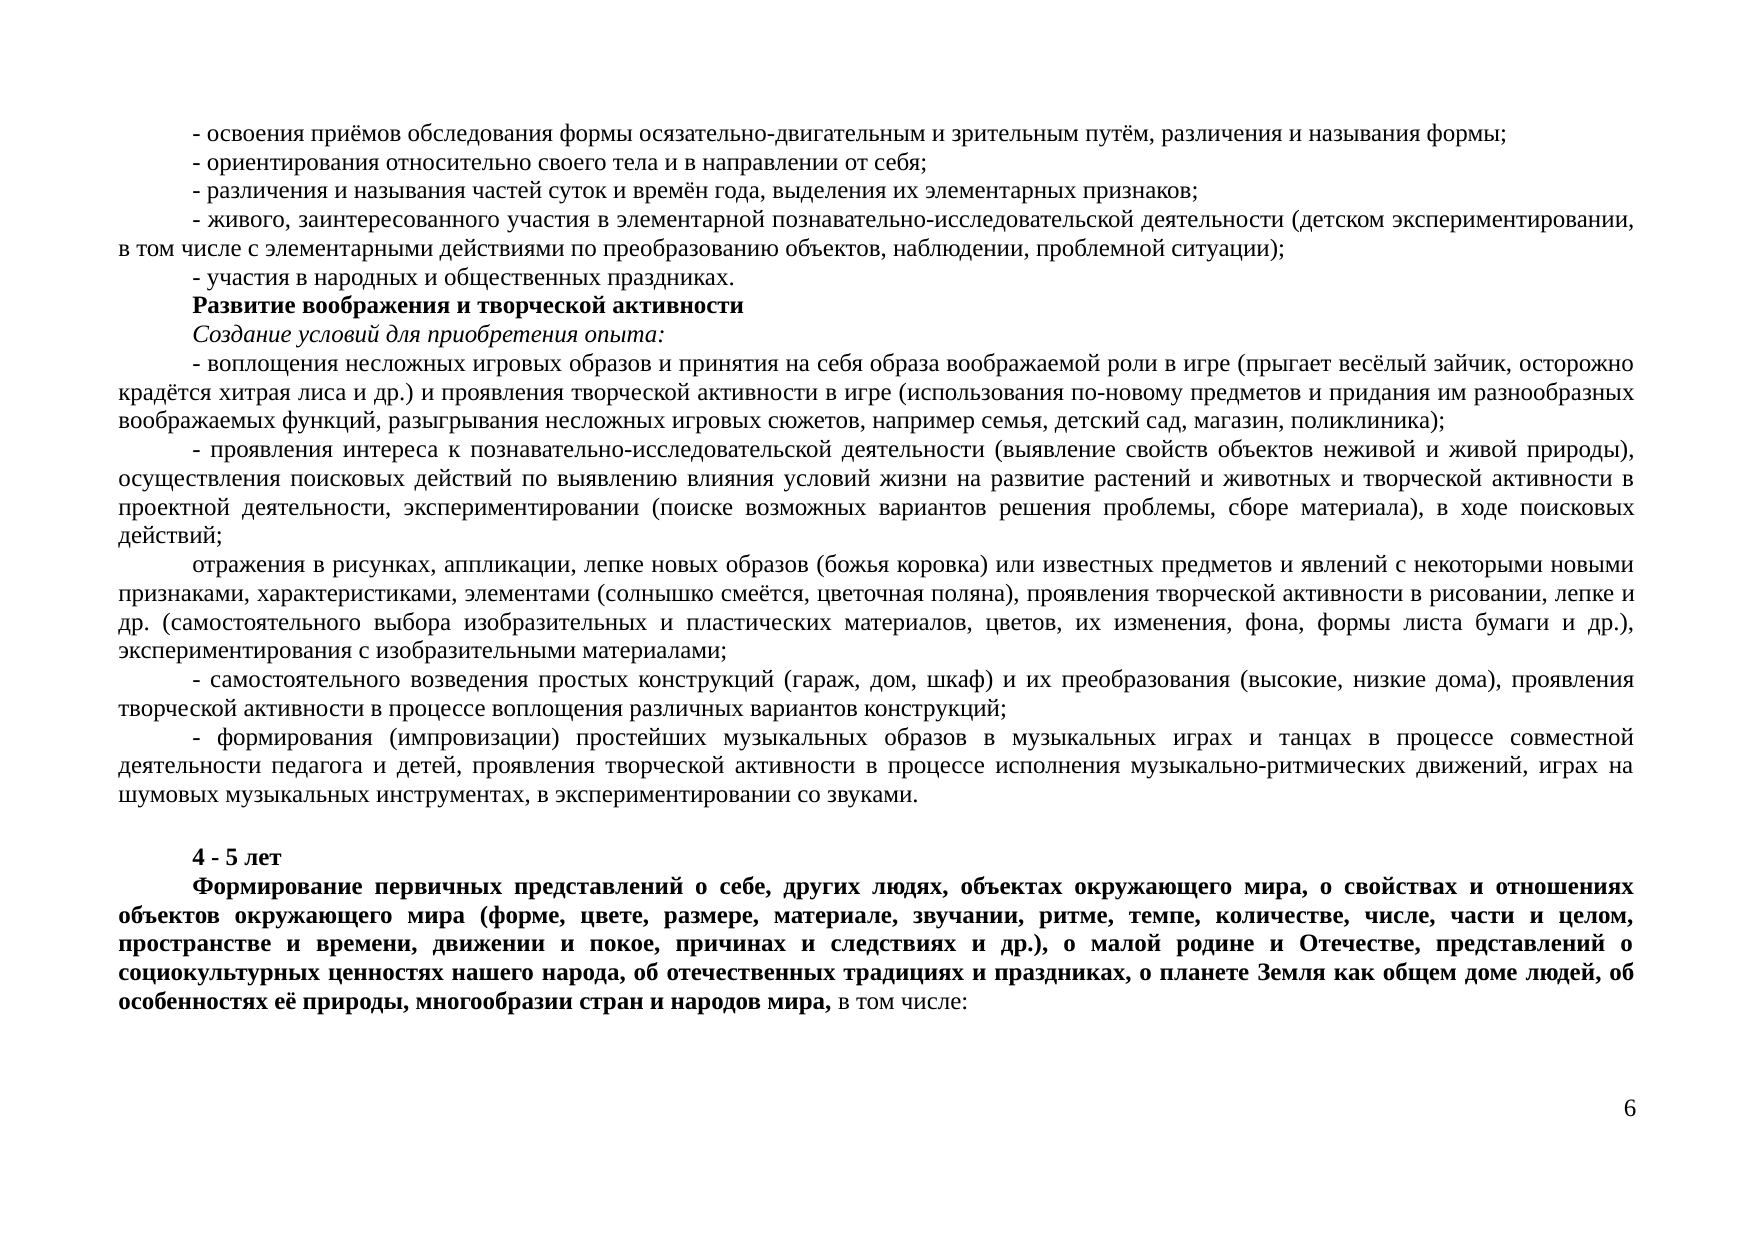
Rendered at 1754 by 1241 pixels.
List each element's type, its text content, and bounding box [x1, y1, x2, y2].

text - участия в народных и общественных праздниках. [118, 262, 1636, 291]
text - формирования (импровизации) простейших музыкальных образов в музыкальных играх и танцах в процессе совместной деятельности педагога и детей, проявления творческой активности в процессе исполнения музыкально-ритмических движений, играх на шумовых музыкальных инструментах, в экспериментировании со звуками. [118, 722, 1636, 808]
text отражения в рисунках, аппликации, лепке новых образов (божья коровка) или известных предметов и явлений с некоторыми новыми признаками, характеристиками, элементами (солнышко смеётся, цветочная поляна), проявления творческой активности в рисовании, лепке и др. (самостоятельного выбора изобразительных и пластических материалов, цветов, их изменения, фона, формы листа бумаги и др.), экспериментирования с изобразительными материалами; [118, 549, 1636, 664]
text Развитие воображения и творческой активности [118, 291, 1636, 319]
text - живого, заинтересованного участия в элементарной познавательно-исследовательской деятельности (детском экспериментировании, в том числе с элементарными действиями по преобразованию объектов, наблюдении, проблемной ситуации); [118, 204, 1636, 262]
text - самостоятельного возведения простых конструкций (гараж, дом, шкаф) и их преобразования (высокие, низкие дома), проявления творческой активности в процессе воплощения различных вариантов конструкций; [118, 664, 1636, 722]
text 4 - 5 лет [118, 842, 1636, 871]
text - воплощения несложных игровых образов и принятия на себя образа воображаемой роли в игре (прыгает весёлый зайчик, осторожно крадётся хитрая лиса и др.) и проявления творческой активности в игре (использования по-новому предметов и придания им разнообразных воображаемых функций, разыгрывания несложных игровых сюжетов, например семья, детский сад, магазин, поликлиника); [118, 348, 1636, 434]
text Создание условий для приобретения опыта: [118, 319, 1636, 348]
text Формирование первичных представлений о себе, других людях, объектах окружающего мира, о свойствах и отношениях объектов окружающего мира (форме, цвете, размере, материале, звучании, ритме, темпе, количестве, числе, части и целом, пространстве и времени, движении и покое, причинах и следствиях и др.), о малой родине и Отечестве, представлений о социокультурных ценностях нашего народа, об отечественных традициях и праздниках, о планете Земля как общем доме людей, об особенностях её природы, многообразии стран и народов мира, в том числе: [118, 871, 1636, 1015]
text - освоения приёмов обследования формы осязательно-двигательным и зрительным путём, различения и называния формы; [118, 118, 1636, 147]
text - ориентирования относительно своего тела и в направлении от себя; [118, 147, 1636, 176]
text - различения и называния частей суток и времён года, выделения их элементарных признаков; [118, 176, 1636, 204]
text - проявления интереса к познавательно-исследовательской деятельности (выявление свойств объектов неживой и живой природы), осуществления поисковых действий по выявлению влияния условий жизни на развитие растений и животных и творческой активности в проектной деятельности, экспериментировании (поиске возможных вариантов решения проблемы, сборе материала), в ходе поисковых действий; [118, 434, 1636, 549]
